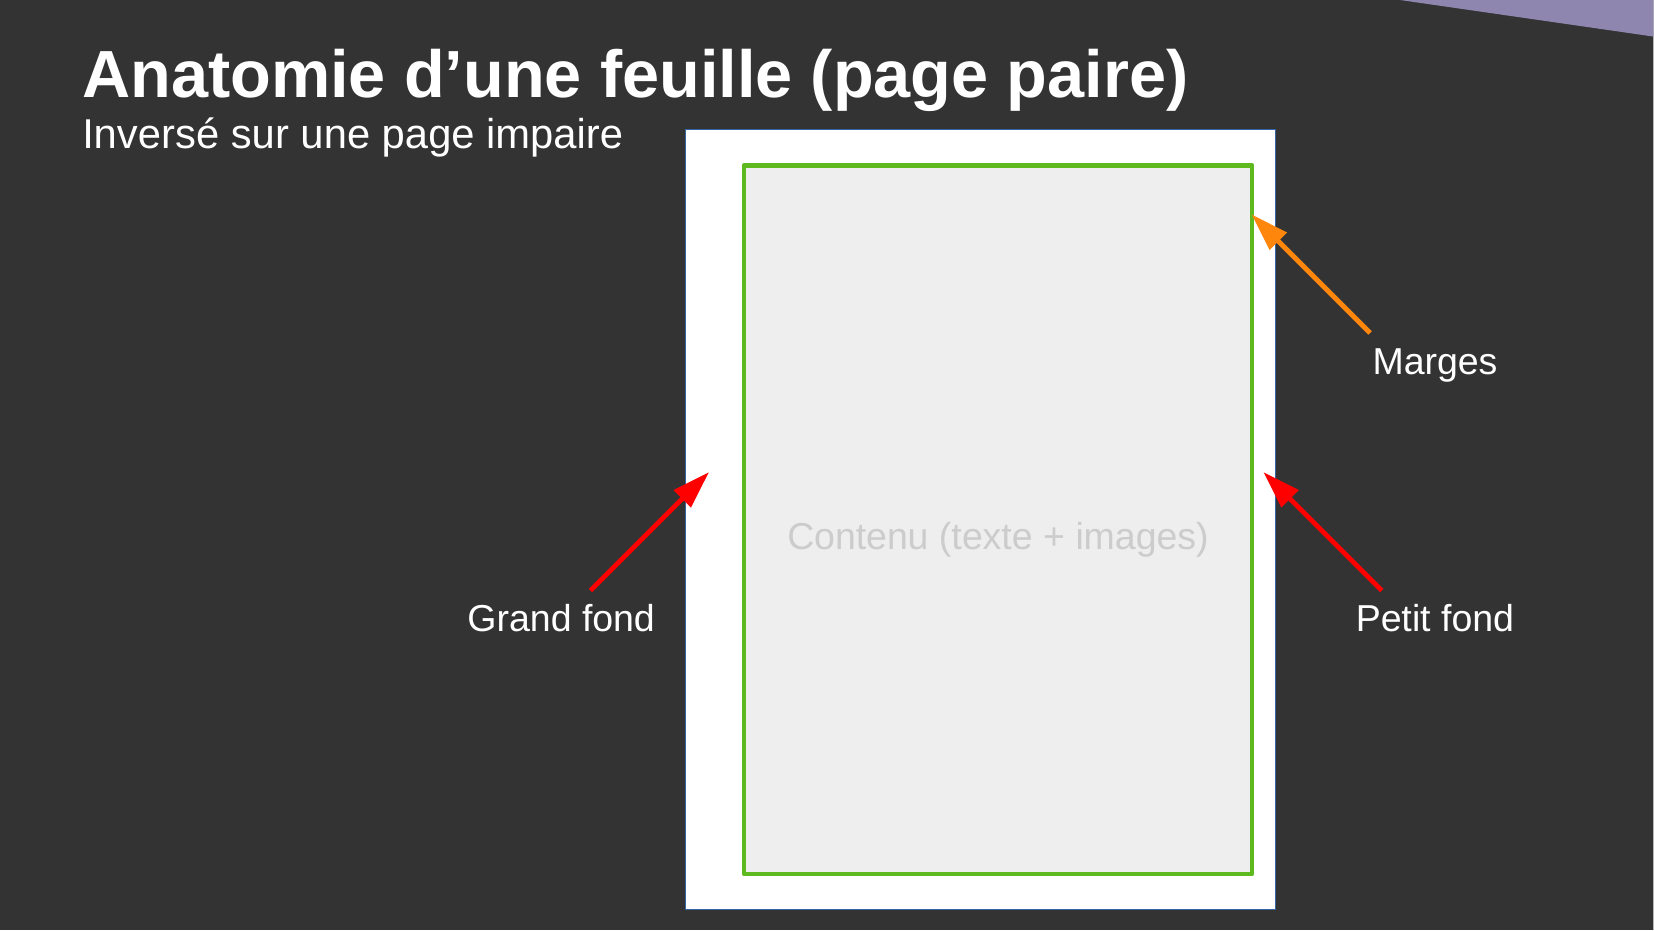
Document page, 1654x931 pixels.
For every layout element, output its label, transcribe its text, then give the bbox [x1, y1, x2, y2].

text_box Marges [1275, 332, 1595, 390]
text_box Contenu (texte + images) [767, 507, 1229, 565]
title Inversé sur une page impaire [82, 110, 650, 195]
text_box [1400, 0, 1654, 37]
text_box Petit fond [1275, 590, 1595, 648]
text_box Grand fond [401, 590, 721, 648]
text_box [685, 129, 1276, 910]
title Anatomie d’une feuille (page paire) [82, 37, 1571, 122]
